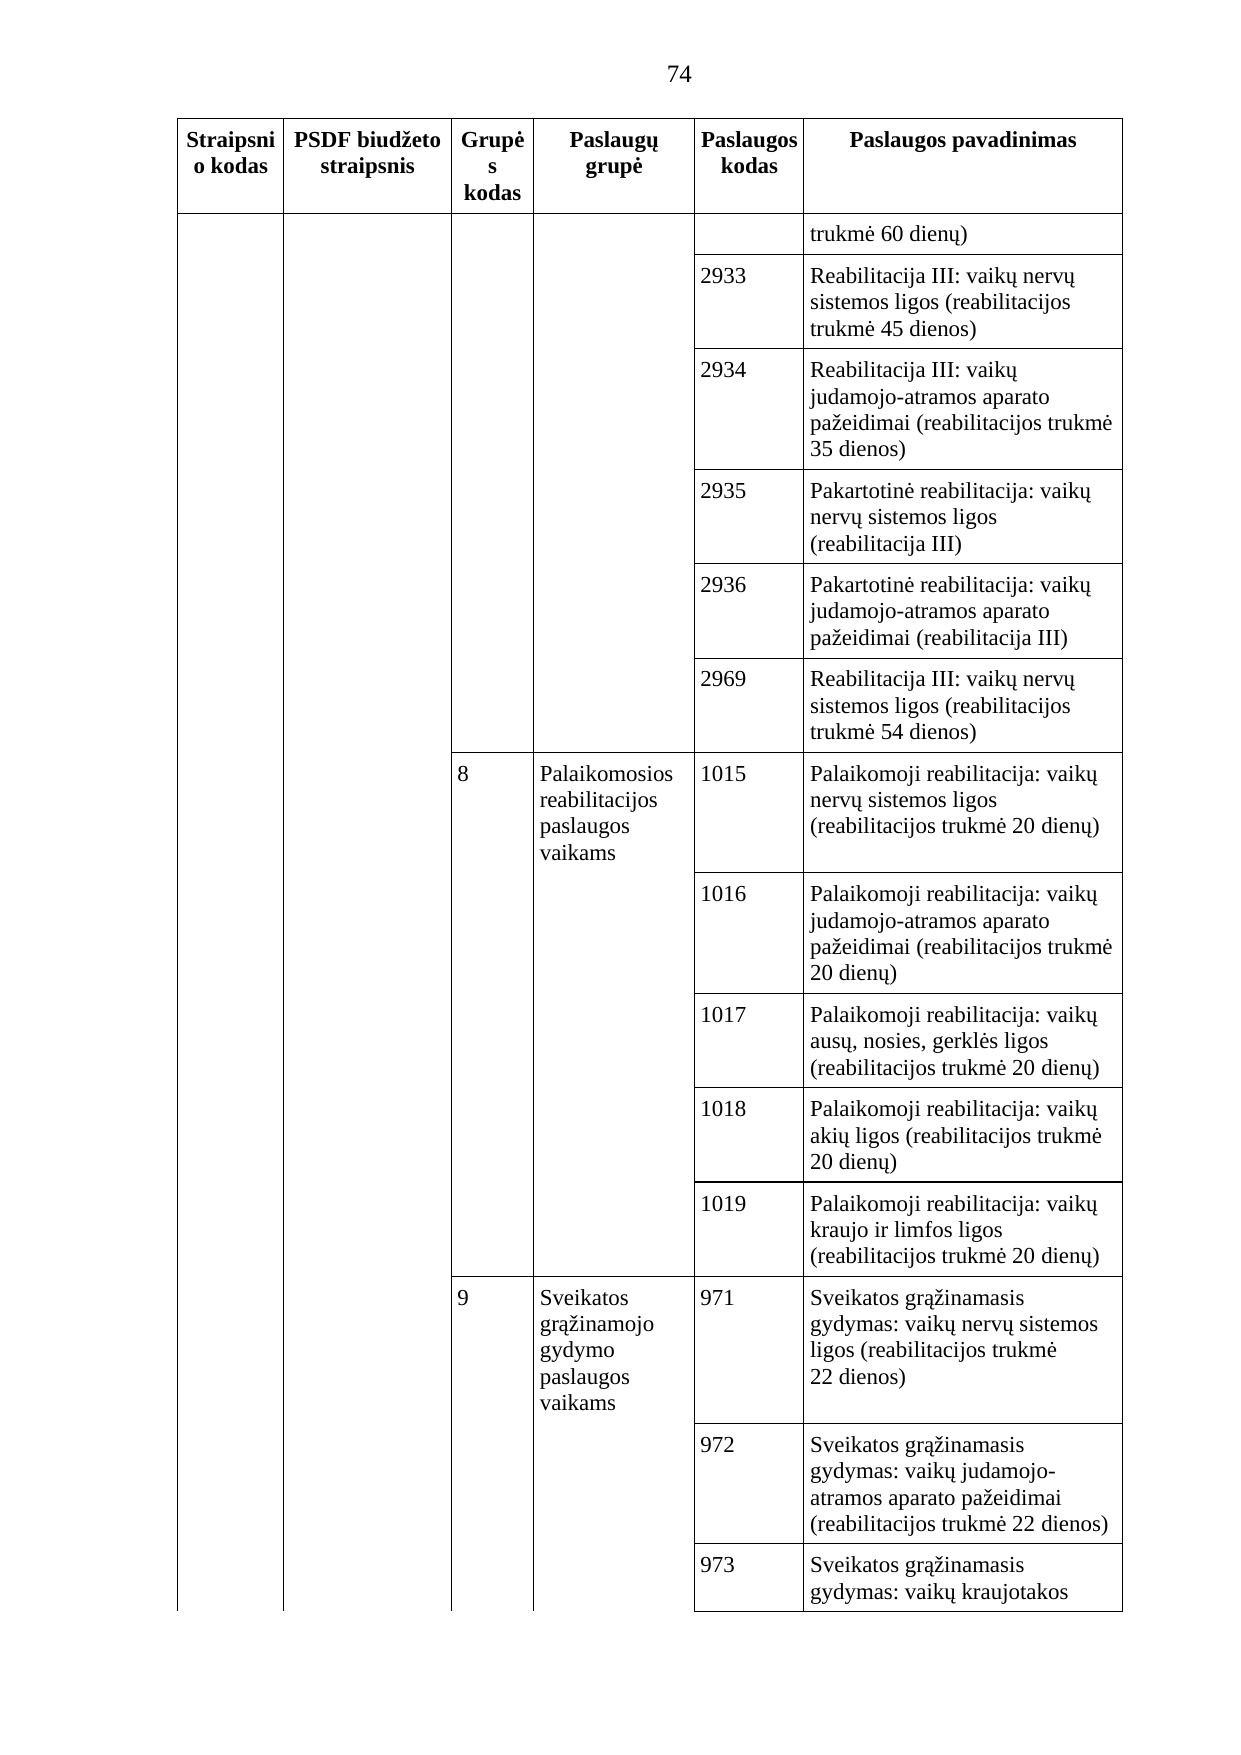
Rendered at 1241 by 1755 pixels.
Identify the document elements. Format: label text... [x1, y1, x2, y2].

table_cell [534, 469, 694, 563]
table_cell [452, 993, 533, 1087]
table_cell [284, 993, 451, 1087]
table_cell 1016 [695, 873, 803, 993]
table_header Straipsnio kodas [178, 119, 283, 212]
table_cell Reabilitacija III: vaikų nervų sistemos ligos (reabilitacijos trukmė 45 dienos) [804, 255, 1122, 348]
table_cell Sveikatos grąžinamasis gydymas: vaikų nervų sistemos ligos (reabilitacijos trukmė 22 dienos) [804, 1277, 1122, 1423]
table_cell [178, 658, 283, 752]
table_cell [284, 1423, 451, 1543]
table_cell [178, 348, 283, 469]
table_cell 2935 [695, 470, 803, 563]
table_cell [284, 658, 451, 752]
table_cell [284, 752, 451, 872]
table_cell Pakartotinė reabilitacija: vaikų nervų sistemos ligos (reabilitacija III) [804, 470, 1122, 563]
table_cell [284, 1276, 451, 1423]
table_cell [178, 1181, 283, 1276]
table_cell [284, 1181, 451, 1276]
table_cell [534, 1543, 694, 1611]
table_cell Palaikomoji reabilitacija: vaikų kraujo ir limfos ligos (reabilitacijos trukmė 20 dienų) [804, 1183, 1122, 1276]
table_cell 971 [695, 1277, 803, 1423]
table_header Paslaugos kodas [695, 119, 803, 212]
table_cell trukmė 60 dienų) [804, 214, 1122, 254]
table_cell [534, 348, 694, 469]
table_cell [178, 872, 283, 993]
table_cell [452, 1543, 533, 1611]
table_cell [452, 348, 533, 469]
table_cell [178, 1087, 283, 1181]
table_cell 8 [452, 753, 533, 872]
table_header PSDF biudžeto straipsnis [284, 119, 451, 212]
table_cell Pakartotinė reabilitacija: vaikų judamojo-atramos aparato pažeidimai (reabilitacija III) [804, 564, 1122, 657]
table_cell [284, 872, 451, 993]
table_cell [178, 563, 283, 657]
table_header Grupės kodas [452, 119, 533, 212]
table_cell 2936 [695, 564, 803, 657]
table_cell Palaikomoji reabilitacija: vaikų ausų, nosies, gerklės ligos (reabilitacijos trukmė 20 dienų) [804, 994, 1122, 1087]
table_cell [284, 214, 451, 254]
table_header Paslaugos pavadinimas [804, 119, 1122, 212]
table_cell 1015 [695, 753, 803, 872]
table_cell [452, 872, 533, 993]
table_cell [284, 254, 451, 348]
table_header Paslaugų grupė [534, 119, 694, 212]
table_cell Reabilitacija III: vaikų judamojo-atramos aparato pažeidimai (reabilitacijos trukmė 35 dienos) [804, 349, 1122, 469]
table_cell [284, 1543, 451, 1611]
table_cell [452, 1087, 533, 1181]
table_cell [284, 348, 451, 469]
table_cell [178, 752, 283, 872]
table_cell [452, 214, 533, 254]
table_cell [178, 1276, 283, 1423]
table_cell [534, 872, 694, 993]
table_cell [534, 214, 694, 254]
table_cell Sveikatos grąžinamasis gydymas: vaikų judamojo-atramos aparato pažeidimai (reabilitacijos trukmė 22 dienos) [804, 1424, 1122, 1543]
table_cell 2933 [695, 255, 803, 348]
table_cell Palaikomoji reabilitacija: vaikų judamojo-atramos aparato pažeidimai (reabilitacijos trukmė 20 dienų) [804, 873, 1122, 993]
table_cell 1017 [695, 994, 803, 1087]
table_cell 973 [695, 1544, 803, 1611]
table_cell [534, 254, 694, 348]
table_cell [695, 214, 803, 254]
table_cell 9 [452, 1277, 533, 1423]
table_cell [178, 1423, 283, 1543]
table_cell [452, 1181, 533, 1276]
table_cell [452, 254, 533, 348]
table_cell Reabilitacija III: vaikų nervų sistemos ligos (reabilitacijos trukmė 54 dienos) [804, 659, 1122, 752]
table_cell [178, 1543, 283, 1611]
table_cell [534, 993, 694, 1087]
table_cell Palaikomosios reabilitacijos paslaugos vaikams [534, 753, 694, 872]
table_cell [534, 563, 694, 752]
table_cell [284, 1087, 451, 1181]
table_cell [452, 1423, 533, 1543]
table_cell [178, 214, 283, 254]
table_cell Sveikatos grąžinamojo gydymo paslaugos vaikams [534, 1277, 694, 1423]
table_cell [534, 1087, 694, 1181]
table_cell 972 [695, 1424, 803, 1543]
table_cell [178, 993, 283, 1087]
table_cell Palaikomoji reabilitacija: vaikų nervų sistemos ligos (reabilitacijos trukmė 20 dienų) [804, 753, 1122, 872]
table_cell 2934 [695, 349, 803, 469]
table_cell [452, 469, 533, 563]
table_cell [534, 1181, 694, 1276]
table_cell 1018 [695, 1088, 803, 1181]
table_cell 2969 [695, 659, 803, 752]
table_cell [534, 1423, 694, 1543]
table_cell Sveikatos grąžinamasis gydymas: vaikų kraujotakos [804, 1544, 1122, 1611]
table_cell [178, 254, 283, 348]
table_cell 1019 [695, 1183, 803, 1276]
table_cell [178, 469, 283, 563]
table_cell [452, 563, 533, 752]
table_cell [284, 469, 451, 563]
table_cell Palaikomoji reabilitacija: vaikų akių ligos (reabilitacijos trukmė 20 dienų) [804, 1088, 1122, 1181]
table_cell [284, 563, 451, 657]
